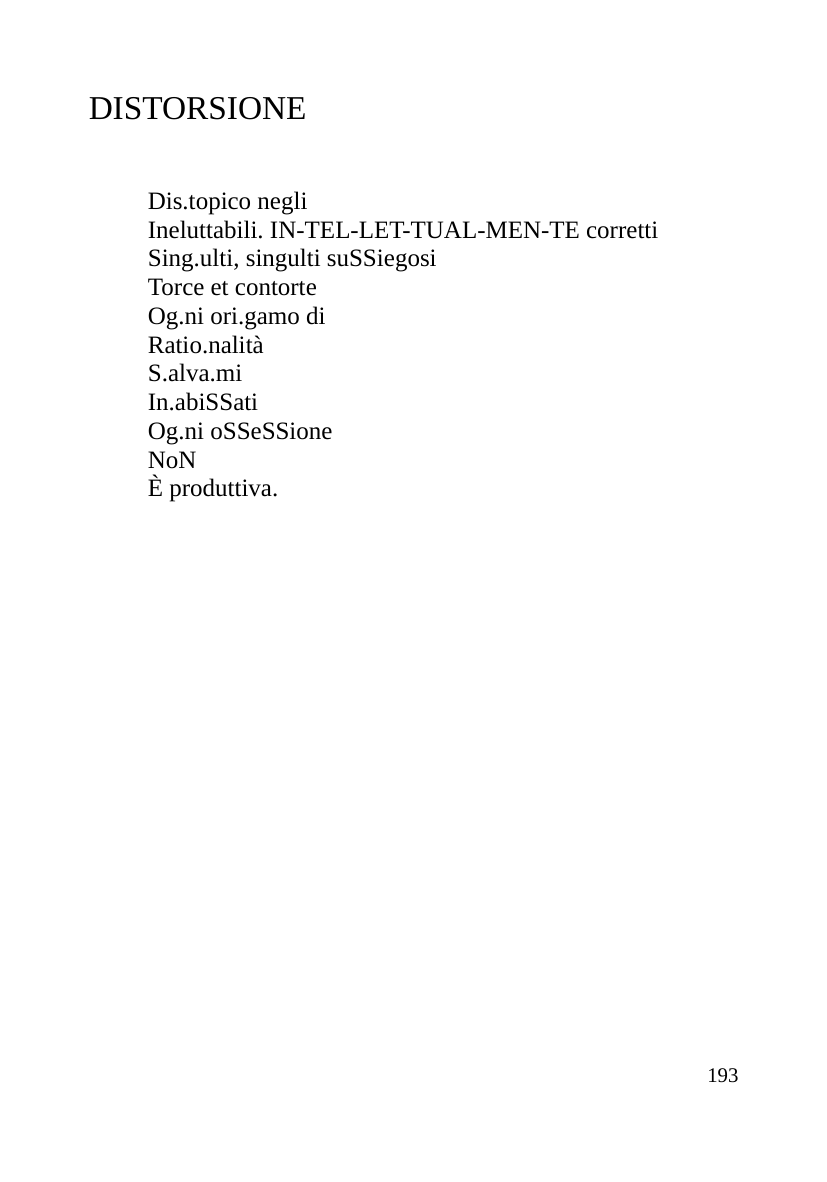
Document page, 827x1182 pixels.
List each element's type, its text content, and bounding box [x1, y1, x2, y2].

text NoN [148, 445, 738, 473]
text Sing.ulti, singulti suSSiegosi [148, 243, 738, 272]
text DISTORSIONE [88, 88, 738, 127]
text Og.ni oSSeSSione [148, 416, 738, 445]
text Ineluttabili. IN-TEL-LET-TUAL-MEN-TE corretti [148, 215, 738, 243]
text È produttiva. [148, 473, 738, 502]
text Torce et contorte [148, 272, 738, 301]
text Ratio.nalità [148, 330, 738, 358]
text In.abiSSati [148, 387, 738, 416]
text Og.ni ori.gamo di [148, 301, 738, 330]
text S.alva.mi [148, 358, 738, 387]
text Dis.topico negli [148, 186, 738, 215]
